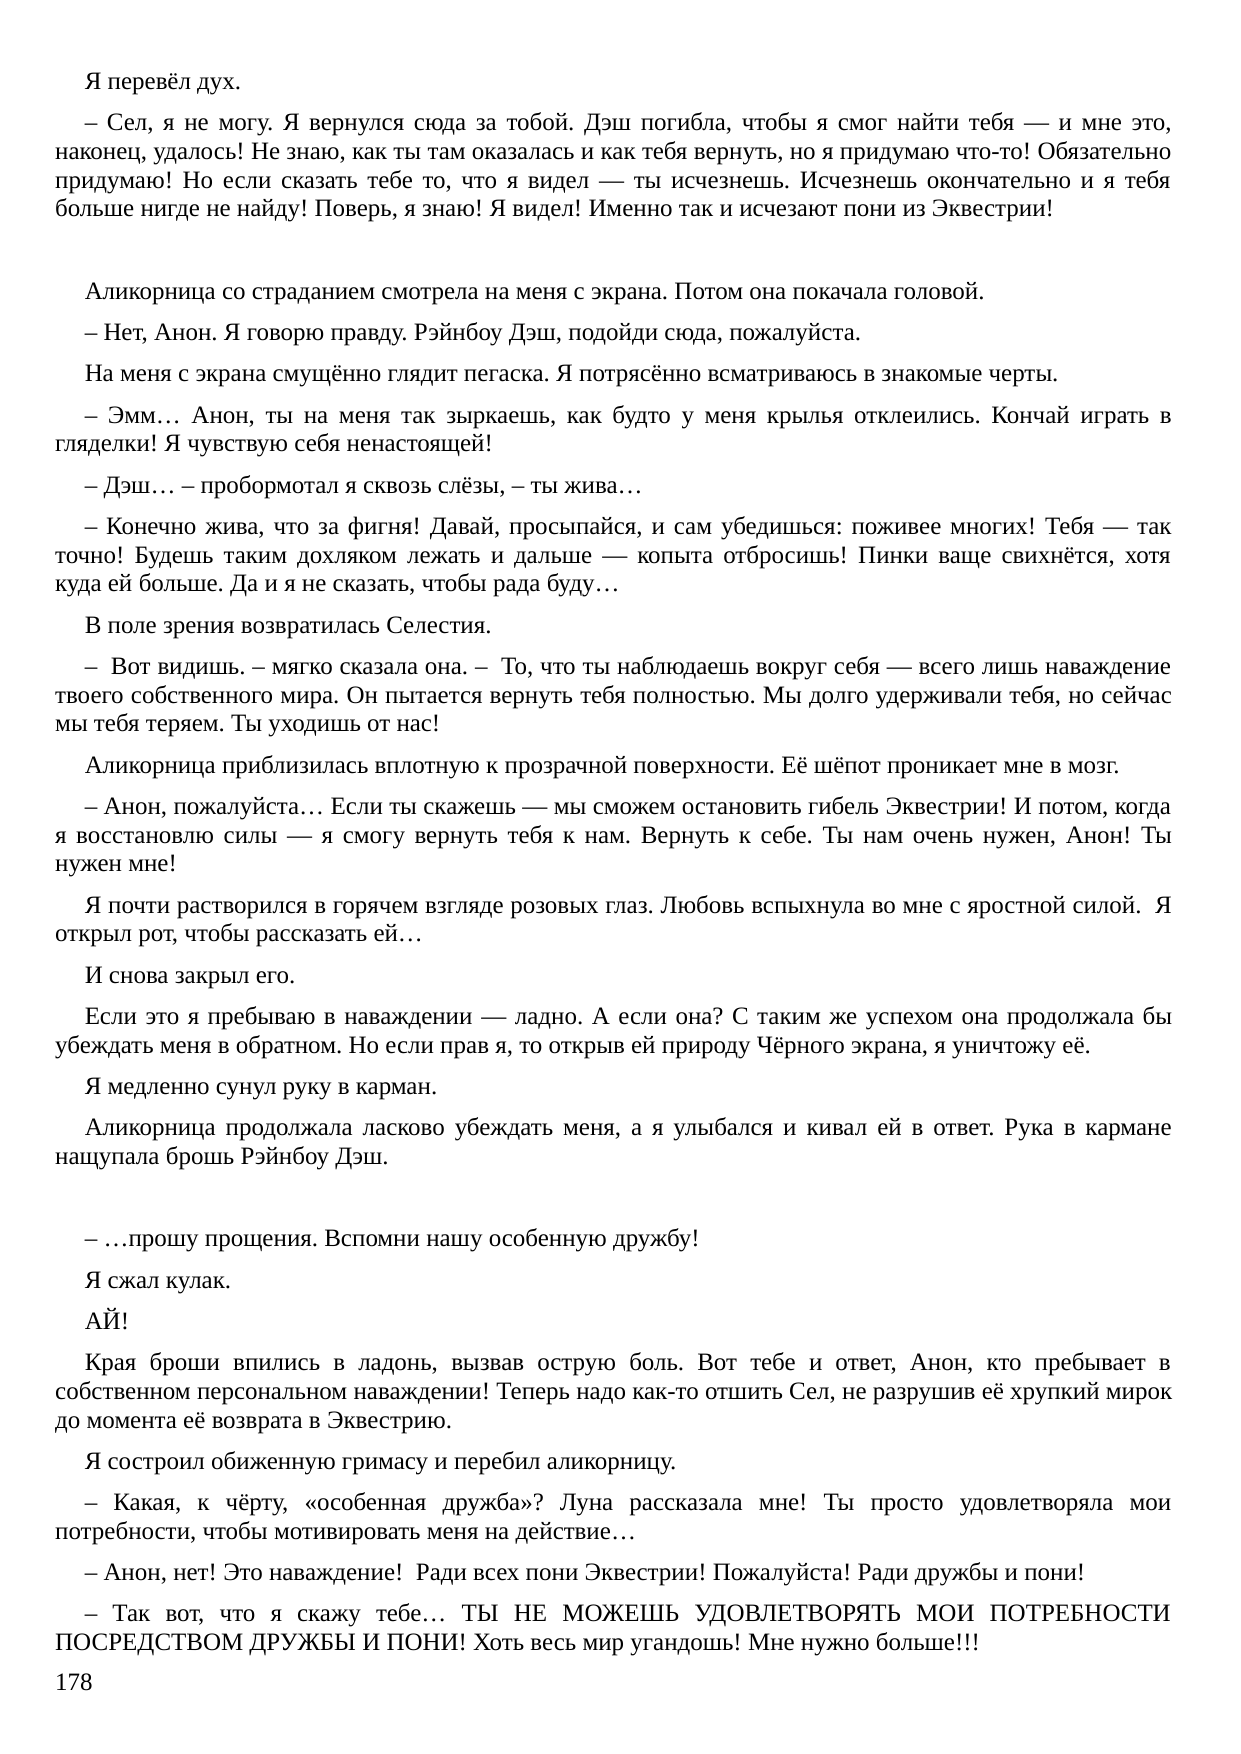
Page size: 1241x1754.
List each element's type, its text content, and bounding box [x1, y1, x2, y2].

text – Анон, пожалуйста… Если ты скажешь — мы сможем остановить гибель Эквестрии! И потом, когда я восстановлю силы — я смогу вернуть тебя к нам. Вернуть к себе. Ты нам очень нужен, Анон! Ты нужен мне! [55, 791, 1173, 877]
text Я сжал кулак. [55, 1265, 1173, 1293]
text Если это я пребываю в наваждении — ладно. А если она? С таким же успехом она продолжала бы убеждать меня в обратном. Но если прав я, то открыв ей природу Чёрного экрана, я уничтожу её. [55, 1001, 1173, 1058]
text – Нет, Анон. Я говорю правду. Рэйнбоу Дэш, подойди сюда, пожалуйста. [55, 317, 1173, 346]
text Я состроил обиженную гримасу и перебил аликорницу. [55, 1446, 1173, 1475]
text – Анон, нет! Это наваждение! Ради всех пони Эквестрии! Пожалуйста! Ради дружбы и пони! [55, 1557, 1173, 1586]
text Аликорница со страданием смотрела на меня с экрана. Потом она покачала головой. [55, 276, 1173, 305]
text АЙ! [55, 1306, 1173, 1335]
text Я почти растворился в горячем взгляде розовых глаз. Любовь вспыхнула во мне с яростной силой. Я открыл рот, чтобы рассказать ей… [55, 890, 1173, 947]
text – Дэш… – пробормотал я сквозь слёзы, – ты жива… [55, 470, 1173, 498]
text На меня с экрана смущённо глядит пегаска. Я потрясённо всматриваюсь в знакомые черты. [55, 358, 1173, 387]
text – Сел, я не могу. Я вернулся сюда за тобой. Дэш погибла, чтобы я смог найти тебя — и мне это, наконец, удалось! Не знаю, как ты там оказалась и как тебя вернуть, но я придумаю что-то! Обязательно придумаю! Но если сказать тебе то, что я видел — ты исчезнешь. Исчезнешь окончательно и я тебя больше нигде не найду! Поверь, я знаю! Я видел! Именно так и исчезают пони из Эквестрии! [55, 107, 1173, 222]
text – Какая, к чёрту, «особенная дружба»? Луна рассказала мне! Ты просто удовлетворяла мои потребности, чтобы мотивировать меня на действие… [55, 1487, 1173, 1545]
text Края броши впились в ладонь, вызвав острую боль. Вот тебе и ответ, Анон, кто пребывает в собственном персональном наваждении! Теперь надо как-то отшить Сел, не разрушив её хрупкий мирок до момента её возврата в Эквестрию. [55, 1347, 1173, 1433]
text Аликорница приблизилась вплотную к прозрачной поверхности. Её шёпот проникает мне в мозг. [55, 750, 1173, 778]
text – Конечно жива, что за фигня! Давай, просыпайся, и сам убедишься: поживее многих! Тебя — так точно! Будешь таким дохляком лежать и дальше — копыта отбросишь! Пинки ваще свихнётся, хотя куда ей больше. Да и я не сказать, чтобы рада буду… [55, 511, 1173, 597]
text – Эмм… Анон, ты на меня так зыркаешь, как будто у меня крылья отклеились. Кончай играть в гляделки! Я чувствую себя ненастоящей! [55, 400, 1173, 457]
text Я перевёл дух. [55, 66, 1173, 95]
text И снова закрыл его. [55, 960, 1173, 988]
text Я медленно сунул руку в карман. [55, 1071, 1173, 1100]
text – …прошу прощения. Вспомни нашу особенную дружбу! [55, 1223, 1173, 1252]
text – Вот видишь. – мягко сказала она. – То, что ты наблюдаешь вокруг себя — всего лишь наваждение твоего собственного мира. Он пытается вернуть тебя полностью. Мы долго удерживали тебя, но сейчас мы тебя теряем. Ты уходишь от нас! [55, 651, 1173, 737]
text – Так вот, что я скажу тебе… ТЫ НЕ МОЖЕШЬ УДОВЛЕТВОРЯТЬ МОИ ПОТРЕБНОСТИ ПОСРЕДСТВОМ ДРУЖБЫ И ПОНИ! Хоть весь мир угандошь! Мне нужно больше!!! [55, 1598, 1173, 1656]
text Аликорница продолжала ласково убеждать меня, а я улыбался и кивал ей в ответ. Рука в кармане нащупала брошь Рэйнбоу Дэш. [55, 1112, 1173, 1170]
text В поле зрения возвратилась Селестия. [55, 610, 1173, 638]
